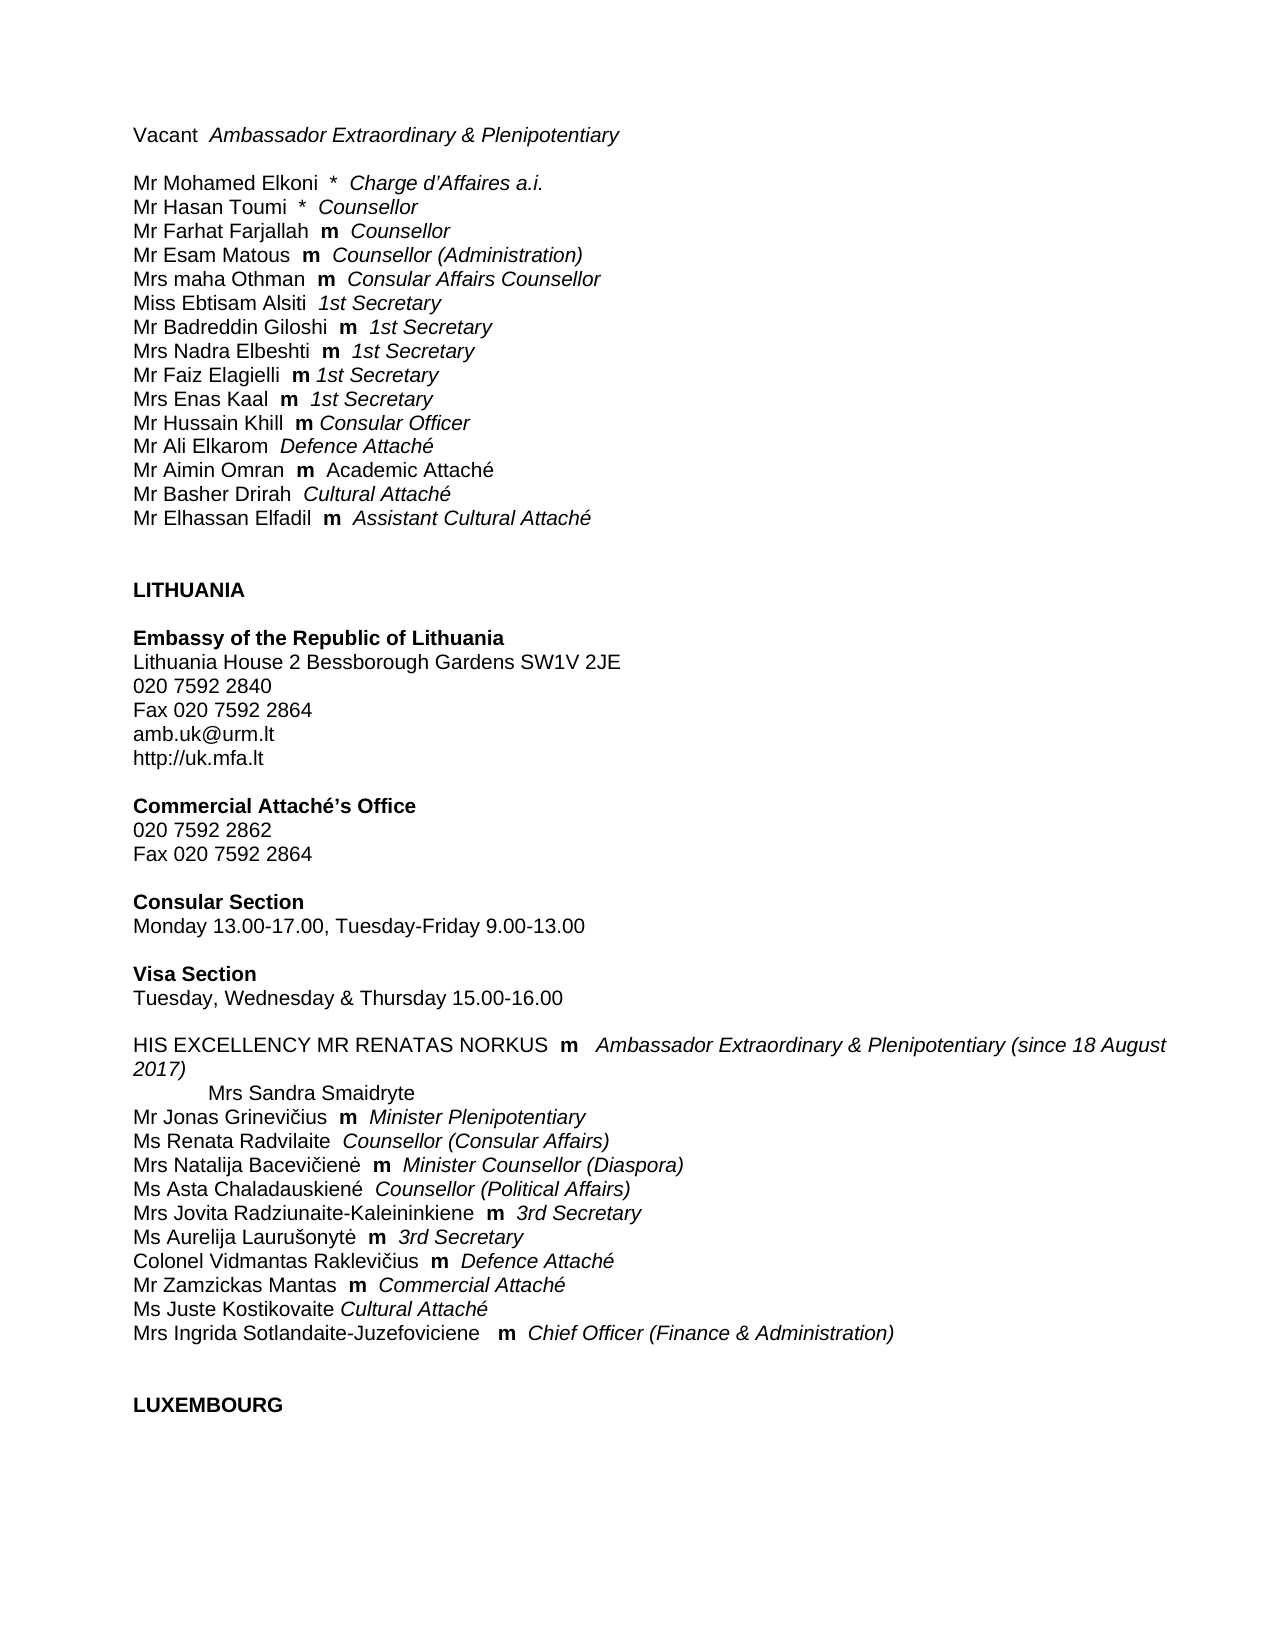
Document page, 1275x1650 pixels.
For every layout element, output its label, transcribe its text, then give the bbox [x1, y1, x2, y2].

text Mr Elhassan Elfadil m Assistant Cultural Attaché [133, 506, 1181, 530]
text Fax 020 7592 2864 [133, 842, 1181, 866]
text Lithuania House 2 Bessborough Gardens SW1V 2JE [133, 650, 1181, 674]
text Commercial Attaché’s Office [133, 794, 1181, 818]
text Ms Renata Radvilaite Counsellor (Consular Affairs) [133, 1129, 1181, 1153]
text Embassy of the Republic of Lithuania [133, 626, 1181, 650]
text Mr Mohamed Elkoni * Charge d’Affaires a.i. [133, 171, 1181, 195]
text Mr Basher Drirah Cultural Attaché [133, 482, 1181, 506]
text Miss Ebtisam Alsiti 1st Secretary [133, 291, 1181, 314]
text Mr Farhat Farjallah m Counsellor [133, 219, 1181, 243]
text Mr Esam Matous m Counsellor (Administration) [133, 243, 1181, 267]
text Mr Faiz Elagielli m 1st Secretary [133, 362, 1181, 386]
text Visa Section [133, 961, 1181, 985]
text HIS EXCELLENCY MR RENATAS NORKUS m Ambassador Extraordinary & Plenipotentiary (since 18 August 2017) [133, 1033, 1181, 1081]
text 020 7592 2862 [133, 818, 1181, 842]
text Mr Aimin Omran m Academic Attaché [133, 458, 1181, 482]
text Mrs Sandra Smaidryte [133, 1081, 1181, 1105]
text Mr Ali Elkarom Defence Attaché [133, 434, 1181, 458]
text Mrs Nadra Elbeshti m 1st Secretary [133, 338, 1181, 362]
text Mrs Jovita Radziunaite-Kaleininkiene m 3rd Secretary [133, 1201, 1181, 1225]
text Fax 020 7592 2864 [133, 698, 1181, 722]
text Tuesday, Wednesday & Thursday 15.00-16.00 [133, 985, 1181, 1009]
subtitle LITHUANIA [133, 578, 1181, 602]
text http://uk.mfa.lt [133, 746, 1181, 770]
text Colonel Vidmantas Raklevičius m Defence Attaché [133, 1249, 1181, 1273]
text Mr Zamzickas Mantas m Commercial Attaché [133, 1273, 1181, 1297]
text Mrs Ingrida Sotlandaite-Juzefoviciene m Chief Officer (Finance & Administration) [133, 1321, 1181, 1345]
text amb.uk@urm.lt [133, 722, 1181, 746]
text Vacant Ambassador Extraordinary & Plenipotentiary [133, 123, 1181, 147]
text Mrs Natalija Bacevičienė m Minister Counsellor (Diaspora) [133, 1153, 1181, 1177]
text Mr Jonas Grinevičius m Minister Plenipotentiary [133, 1105, 1181, 1129]
text Consular Section [133, 889, 1181, 913]
text Ms Aurelija Laurušonytė m 3rd Secretary [133, 1225, 1181, 1249]
text LUXEMBOURG [133, 1393, 1181, 1417]
text Mrs Enas Kaal m 1st Secretary [133, 386, 1181, 410]
text 020 7592 2840 [133, 674, 1181, 698]
text Mr Badreddin Giloshi m 1st Secretary [133, 314, 1181, 338]
text Ms Juste Kostikovaite Cultural Attaché [133, 1297, 1181, 1321]
text Mr Hasan Toumi * Counsellor [133, 195, 1181, 219]
text Monday 13.00-17.00, Tuesday-Friday 9.00-13.00 [133, 913, 1181, 937]
text Mrs maha Othman m Consular Affairs Counsellor [133, 267, 1181, 291]
text Mr Hussain Khill m Consular Officer [133, 410, 1181, 434]
text Ms Asta Chaladauskiené Counsellor (Political Affairs) [133, 1177, 1181, 1201]
